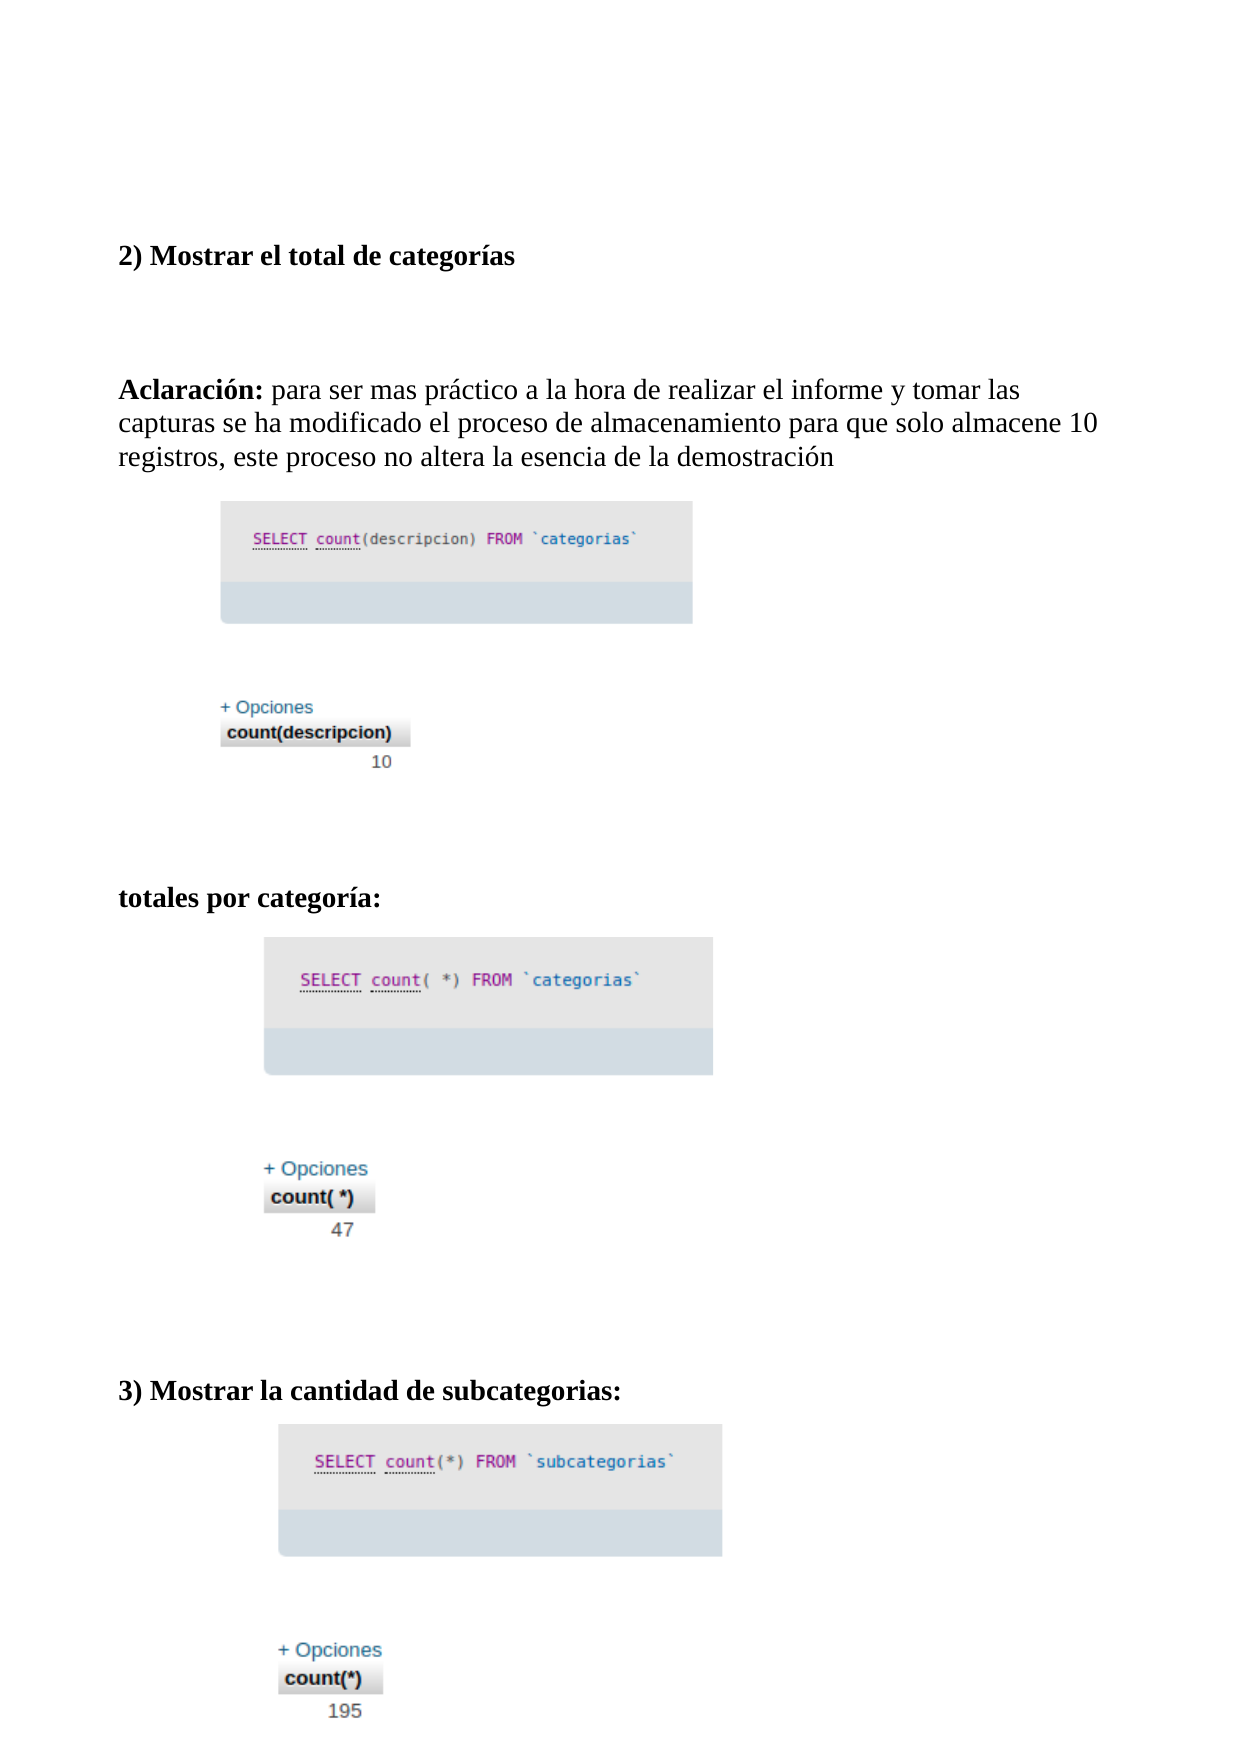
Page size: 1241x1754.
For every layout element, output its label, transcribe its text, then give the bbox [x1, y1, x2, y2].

text totales por categoría: [118, 880, 1122, 913]
picture [218, 501, 693, 803]
picture [258, 937, 714, 1287]
text 3) Mostrar la cantidad de subcategorias: [118, 1373, 1122, 1407]
picture [277, 1424, 723, 1754]
text Aclaración: para ser mas práctico a la hora de realizar el informe y tomar las capturas se ha modificado el proceso de almacenamiento para que solo almacene 10 registros, este proceso no altera la esencia de la demostración [118, 372, 1122, 473]
text 2) Mostrar el total de categorías [118, 238, 1122, 271]
